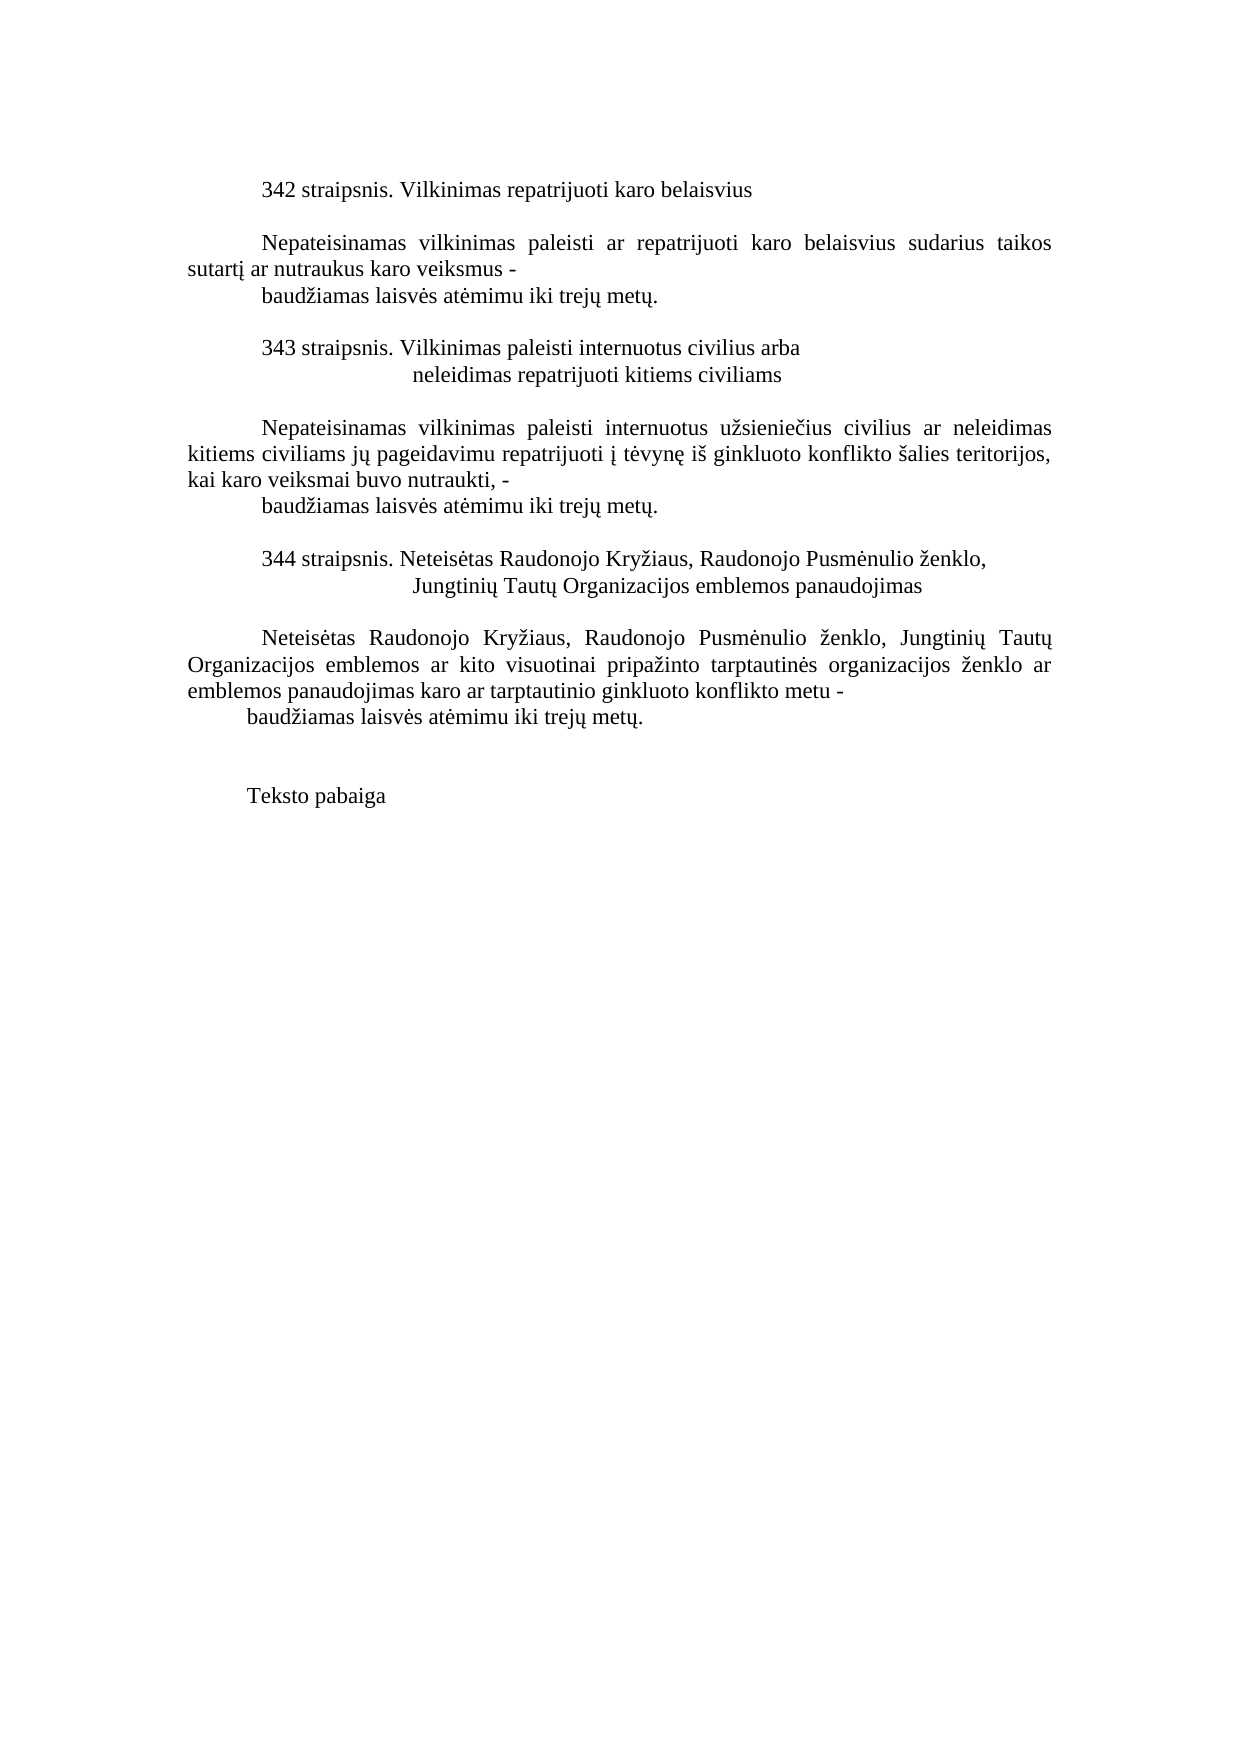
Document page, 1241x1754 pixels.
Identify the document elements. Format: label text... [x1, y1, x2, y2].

text Neteisėtas Raudonojo Kryžiaus, Raudonojo Pusmėnulio ženklo, Jungtinių Tautų Organizacijos emblemos ar kito visuotinai pripažinto tarptautinės organizacijos ženklo ar emblemos panaudojimas karo ar tarptautinio ginkluoto konflikto metu - [187, 624, 1053, 703]
text baudžiamas laisvės atėmimu iki trejų metų. [187, 703, 1053, 730]
text 343 straipsnis. Vilkinimas paleisti internuotus civilius arba [261, 334, 1053, 361]
text 344 straipsnis. Neteisėtas Raudonojo Kryžiaus, Raudonojo Pusmėnulio ženklo, [261, 545, 1053, 572]
text 342 straipsnis. Vilkinimas repatrijuoti karo belaisvius [187, 176, 1053, 203]
text neleidimas repatrijuoti kitiems civiliams [412, 361, 1053, 387]
text Nepateisinamas vilkinimas paleisti internuotus užsieniečius civilius ar neleidimas kitiems civiliams jų pageidavimu repatrijuoti į tėvynę iš ginkluoto konflikto šalies teritorijos, kai karo veiksmai buvo nutraukti, - [187, 413, 1053, 493]
text Jungtinių Tautų Organizacijos emblemos panaudojimas [412, 572, 1053, 598]
text Nepateisinamas vilkinimas paleisti ar repatrijuoti karo belaisvius sudarius taikos sutartį ar nutraukus karo veiksmus - [187, 229, 1053, 282]
text Teksto pabaiga [187, 782, 1053, 809]
text baudžiamas laisvės atėmimu iki trejų metų. [187, 493, 1053, 519]
text baudžiamas laisvės atėmimu iki trejų metų. [187, 282, 1053, 308]
